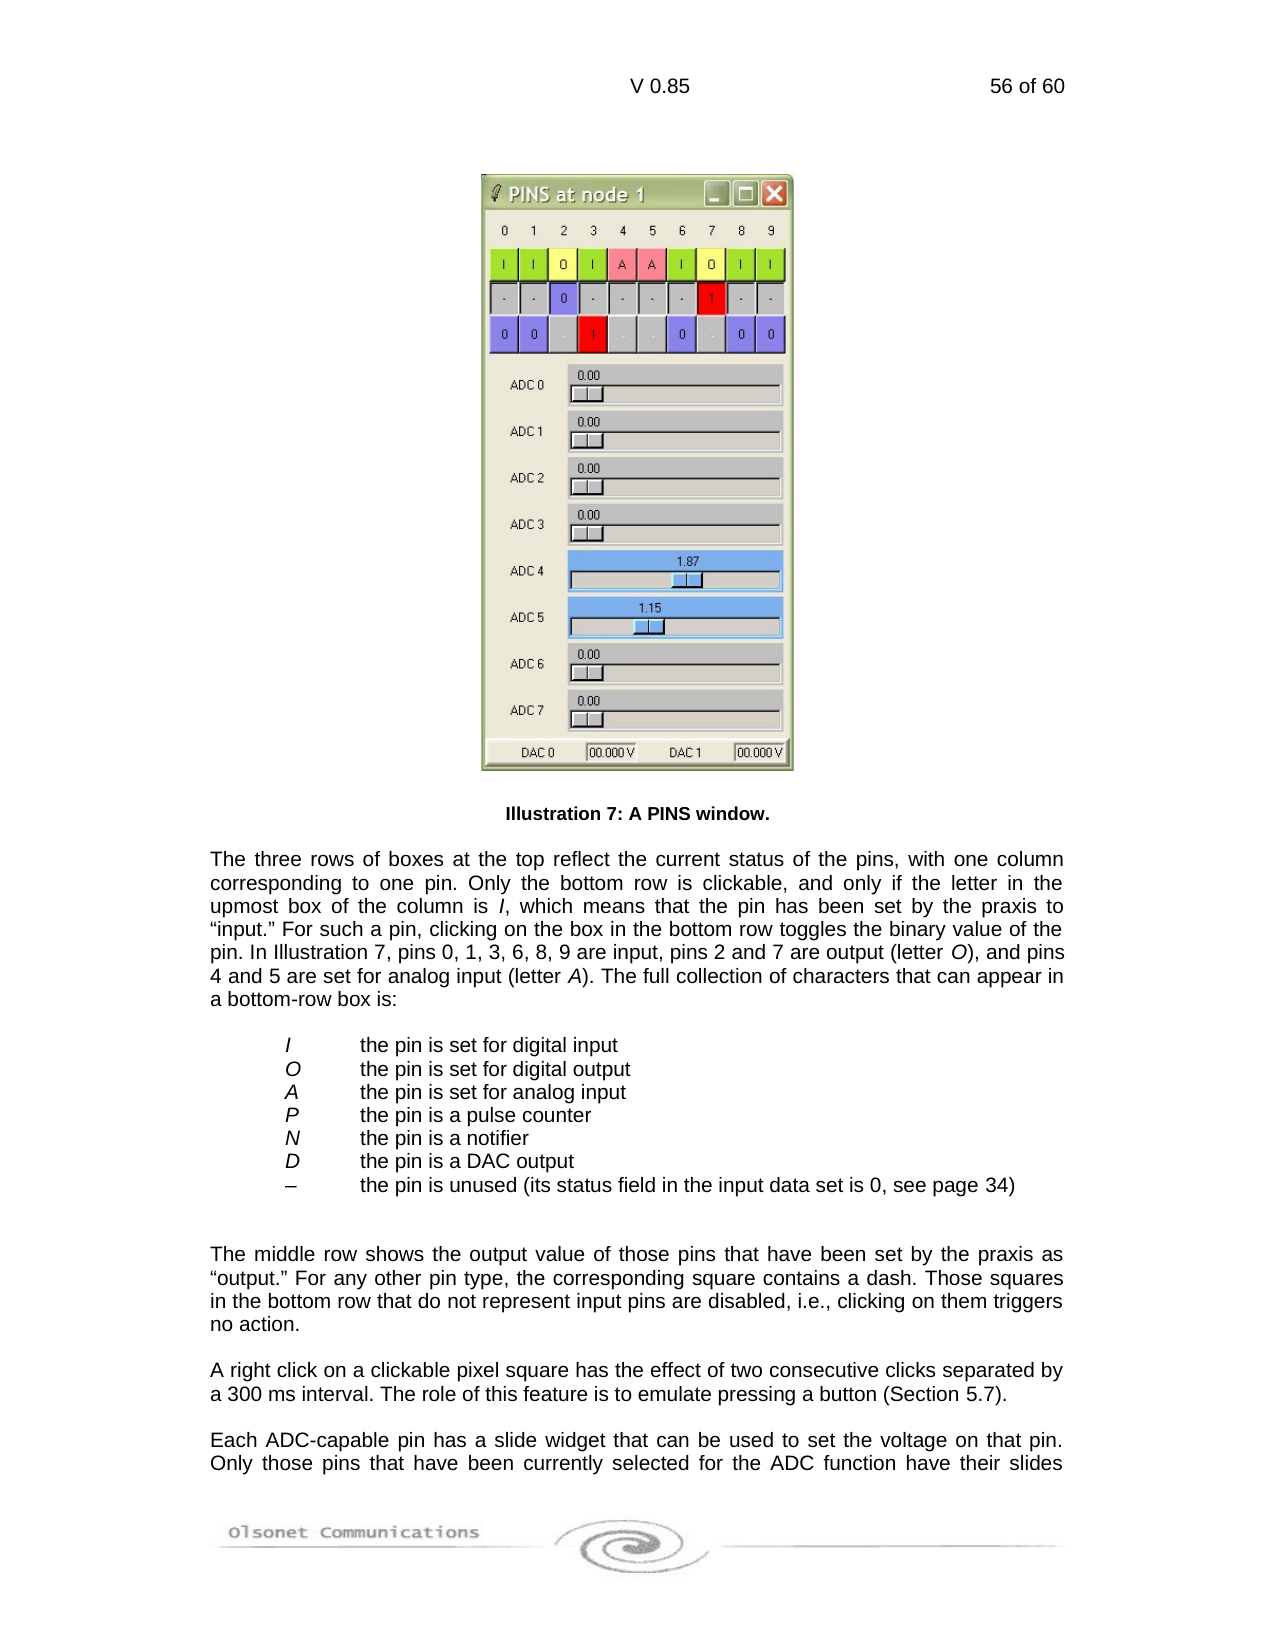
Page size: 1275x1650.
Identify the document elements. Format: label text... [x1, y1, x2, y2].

text – the pin is unused (its status field in the input data set is 0, see page 35) [285, 1173, 1065, 1196]
text O the pin is set for digital output [285, 1057, 1065, 1080]
text N the pin is a notifier [285, 1127, 1065, 1150]
text I the pin is set for digital input [285, 1034, 1065, 1057]
text The three rows of boxes at the top reflect the current status of the pins, with one column corresponding to one pin. Only the bottom row is clickable, and only if the letter in the upmost box of the column is I, which means that the pin has been set by the praxis to “input.” For such a pin, clicking on the box in the bottom row toggles the binary value of the pin. In Illustration 7, pins 0, 1, 3, 6, 8, 9 are input, pins 2 and 7 are output (letter O), and pins 4 and 5 are set for analog input (letter A). The full collection of characters that can appear in a bottom-row box is: [210, 848, 1065, 1011]
text P the pin is a pulse counter [285, 1103, 1065, 1127]
text Illustration 7: A PINS window. [481, 804, 794, 825]
text A the pin is set for analog input [285, 1080, 1065, 1103]
picture [210, 1504, 1065, 1596]
text D the pin is a DAC output [285, 1150, 1065, 1173]
text A right click on a clickable pixel square has the effect of two consecutive clicks separated by a 300 ms interval. The role of this feature is to emulate pressing a button (Section 5.7). [210, 1359, 1065, 1406]
picture [481, 174, 794, 771]
text The middle row shows the output value of those pins that have been set by the praxis as “output.” For any other pin type, the corresponding square contains a dash. Those squares in the bottom row that do not represent input pins are disabled, i.e., clicking on them triggers no action. [210, 1243, 1065, 1336]
text Each ADC-capable pin has a slide widget that can be used to set the voltage on that pin. Only those pins that have been currently selected for the ADC function have their slides [210, 1429, 1065, 1475]
